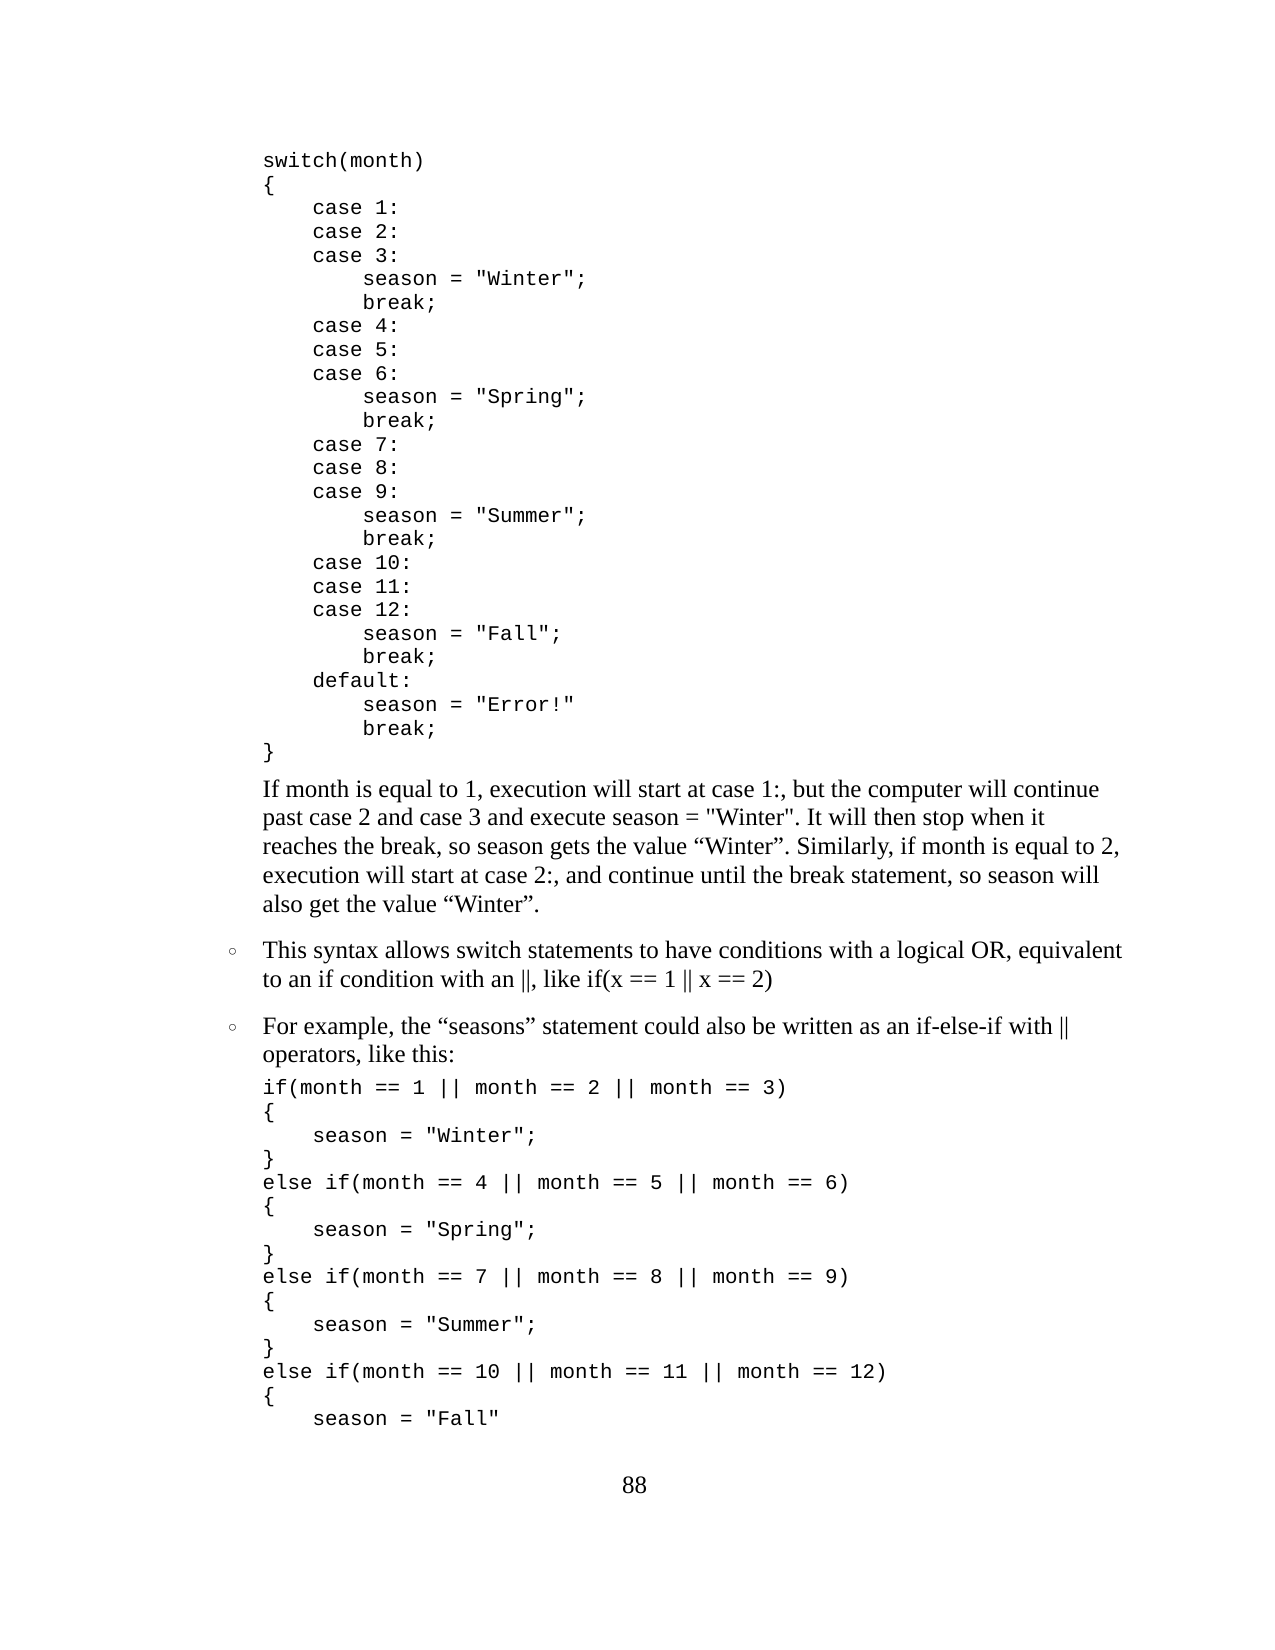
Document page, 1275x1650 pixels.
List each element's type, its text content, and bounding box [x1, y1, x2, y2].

list season = "Summer"; [225, 1314, 1125, 1337]
list season = "Winter"; [225, 268, 1125, 292]
list break; [225, 528, 1125, 552]
list break; [225, 410, 1125, 434]
list case 4: [225, 316, 1125, 339]
list } [225, 1243, 1125, 1266]
list case 6: [225, 363, 1125, 386]
list { [225, 1290, 1125, 1314]
list else if(month == 10 || month == 11 || month == 12) [225, 1361, 1125, 1385]
list break; [225, 717, 1125, 741]
list case 1: [225, 197, 1125, 221]
list { [225, 1196, 1125, 1219]
list if(month == 1 || month == 2 || month == 3) [225, 1077, 1125, 1101]
list else if(month == 4 || month == 5 || month == 6) [225, 1172, 1125, 1196]
list season = "Summer"; [225, 505, 1125, 528]
list case 5: [225, 339, 1125, 363]
list } [225, 1148, 1125, 1172]
list { [225, 174, 1125, 197]
list case 9: [225, 481, 1125, 505]
list else if(month == 7 || month == 8 || month == 9) [225, 1266, 1125, 1290]
list season = "Fall"; [225, 623, 1125, 647]
list case 2: [225, 221, 1125, 244]
list For example, the “seasons” statement could also be written as an if-else-if with || operators, like this: [225, 1011, 1125, 1068]
list case 10: [225, 552, 1125, 576]
list break; [225, 647, 1125, 670]
list switch(month) [225, 150, 1125, 174]
list case 11: [225, 576, 1125, 599]
list season = "Spring"; [225, 1219, 1125, 1243]
list } [225, 741, 1125, 765]
list default: [225, 670, 1125, 694]
list case 3: [225, 244, 1125, 268]
list { [225, 1385, 1125, 1408]
list season = "Error!" [225, 694, 1125, 717]
list } [225, 1337, 1125, 1361]
list { [225, 1101, 1125, 1124]
list break; [225, 292, 1125, 316]
list case 12: [225, 599, 1125, 623]
list case 8: [225, 457, 1125, 481]
list This syntax allows switch statements to have conditions with a logical OR, equivalent to an if condition with an ||, like if(x == 1 || x == 2) [225, 935, 1125, 993]
list season = "Fall" [225, 1408, 1125, 1432]
list season = "Winter"; [225, 1124, 1125, 1148]
list case 7: [225, 434, 1125, 457]
list season = "Spring"; [225, 386, 1125, 410]
list If month is equal to 1, execution will start at case 1:, but the computer will continue past case 2 and case 3 and execute season = "Winter". It will then stop when it reaches the break, so season gets the value “Winter”. Similarly, if month is equal to 2, execution will start at case 2:, and continue until the break statement, so season will also get the value “Winter”. [225, 774, 1125, 917]
